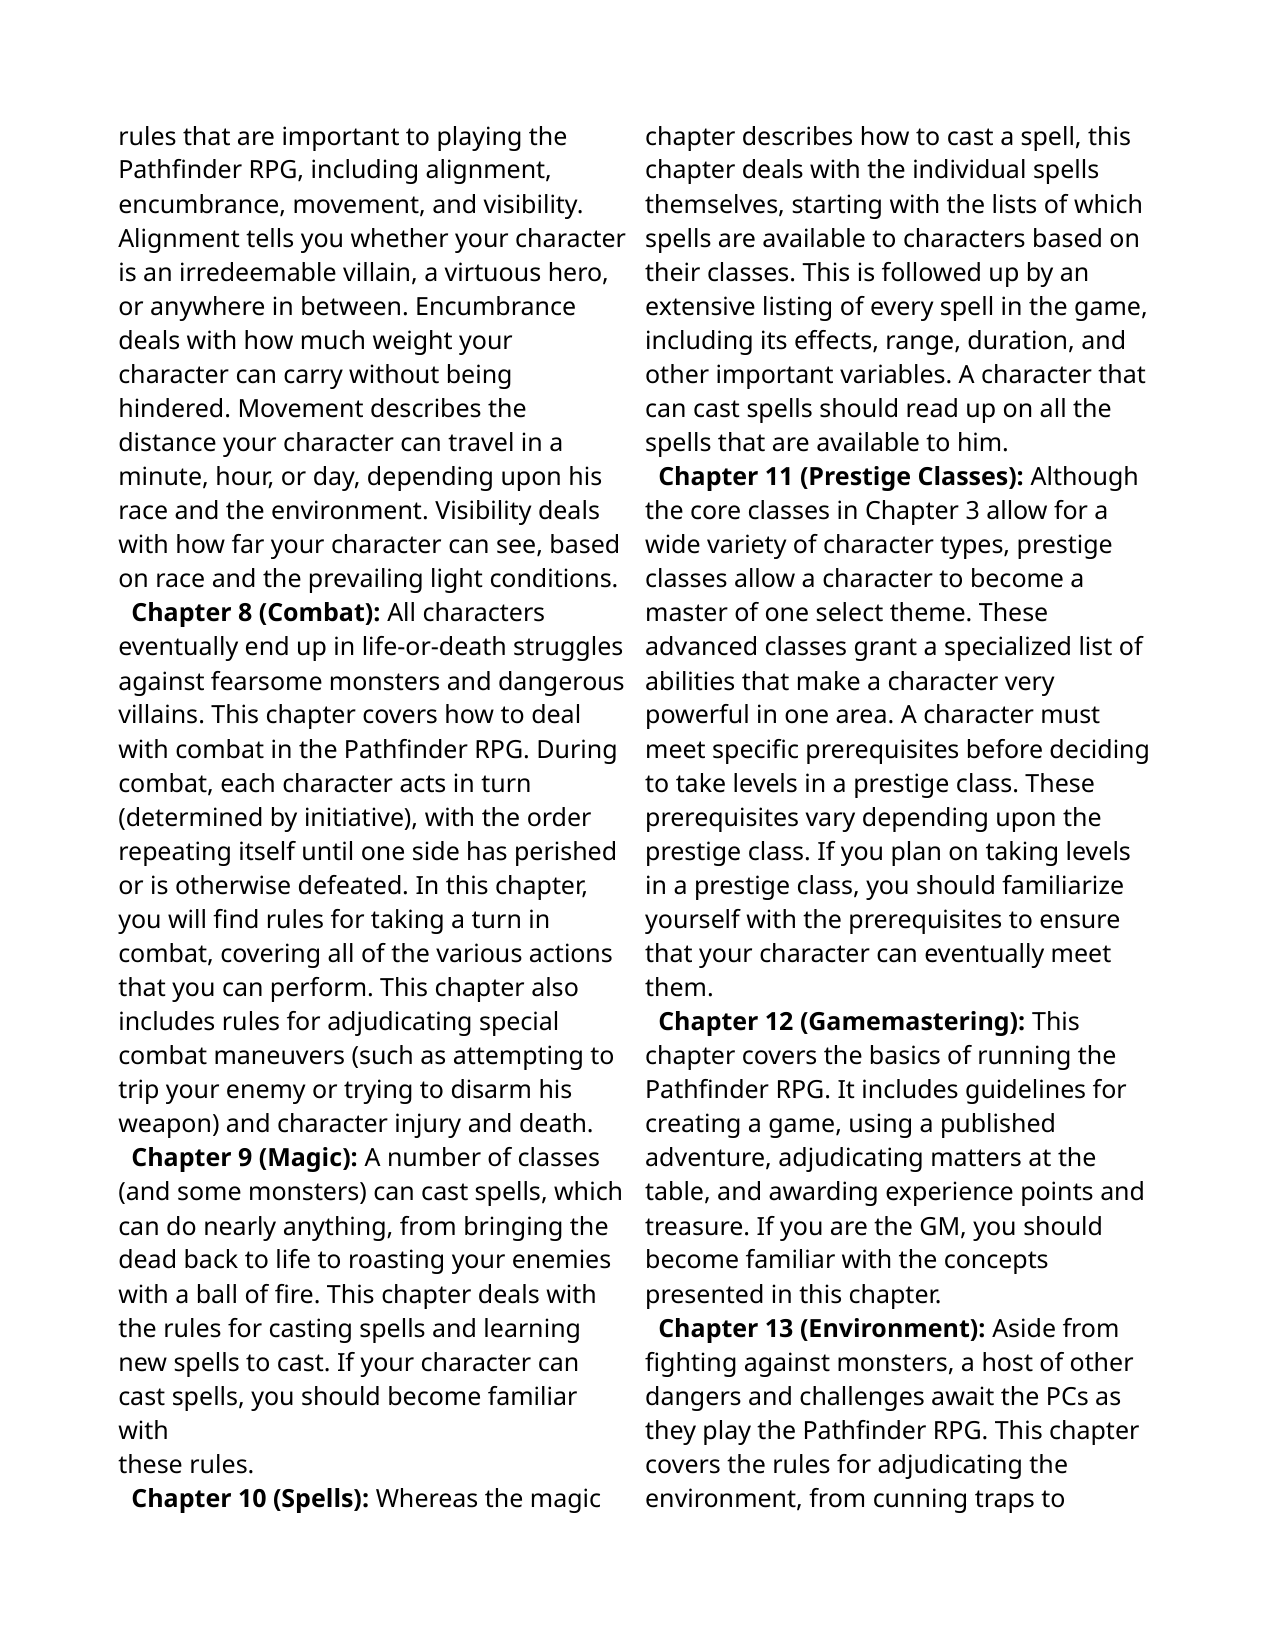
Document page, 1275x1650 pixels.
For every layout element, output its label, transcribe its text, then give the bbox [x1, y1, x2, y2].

text rules that are important to playing the Pathfinder RPG, including alignment, encumbrance, movement, and visibility. Alignment tells you whether your character is an irredeemable villain, a virtuous hero, or anywhere in between. Encumbrance deals with how much weight your character can carry without being hindered. Movement describes the distance your character can travel in a minute, hour, or day, depending upon his race and the environment. Visibility deals with how far your character can see, based on race and the prevailing light conditions. Chapter 8 (Combat): All characters eventually end up in life-or-death struggles against fearsome monsters and dangerous villains. This chapter covers how to deal with combat in the Pathfinder RPG. During combat, each character acts in turn (determined by initiative), with the order repeating itself until one side has perished or is otherwise defeated. In this chapter, you will find rules for taking a turn in combat, covering all of the various actions that you can perform. This chapter also includes rules for adjudicating special combat maneuvers (such as attempting to trip your enemy or trying to disarm his weapon) and character injury and death. Chapter 9 (Magic): A number of classes (and some monsters) can cast spells, which can do nearly anything, from bringing the dead back to life to roasting your enemies with a ball of fire. This chapter deals with the rules for casting spells and learning new spells to cast. If your character can cast spells, you should become familiar with these rules. Chapter 10 (Spells): Whereas the magic [118, 118, 630, 1515]
text Chapter 13 (Environment): Aside from fighting against monsters, a host of other dangers and challenges await the PCs as they play the Pathfinder RPG. This chapter covers the rules for adjudicating the environment, from cunning traps to [645, 1310, 1157, 1515]
text chapter describes how to cast a spell, this chapter deals with the individual spells themselves, starting with the lists of which spells are available to characters based on their classes. This is followed up by an extensive listing of every spell in the game, including its effects, range, duration, and other important variables. A character that can cast spells should read up on all the spells that are available to him. Chapter 11 (Prestige Classes): Although the core classes in Chapter 3 allow for a wide variety of character types, prestige classes allow a character to become a master of one select theme. These advanced classes grant a specialized list of abilities that make a character very powerful in one area. A character must meet specific prerequisites before deciding to take levels in a prestige class. These prerequisites vary depending upon the prestige class. If you plan on taking levels in a prestige class, you should familiarize yourself with the prerequisites to ensure that your character can eventually meet them. [645, 118, 1157, 1004]
text Chapter 12 (Gamemastering): This chapter covers the basics of running the Pathfinder RPG. It includes guidelines for creating a game, using a published adventure, adjudicating matters at the table, and awarding experience points and treasure. If you are the GM, you should become familiar with the concepts presented in this chapter. [645, 1004, 1157, 1310]
